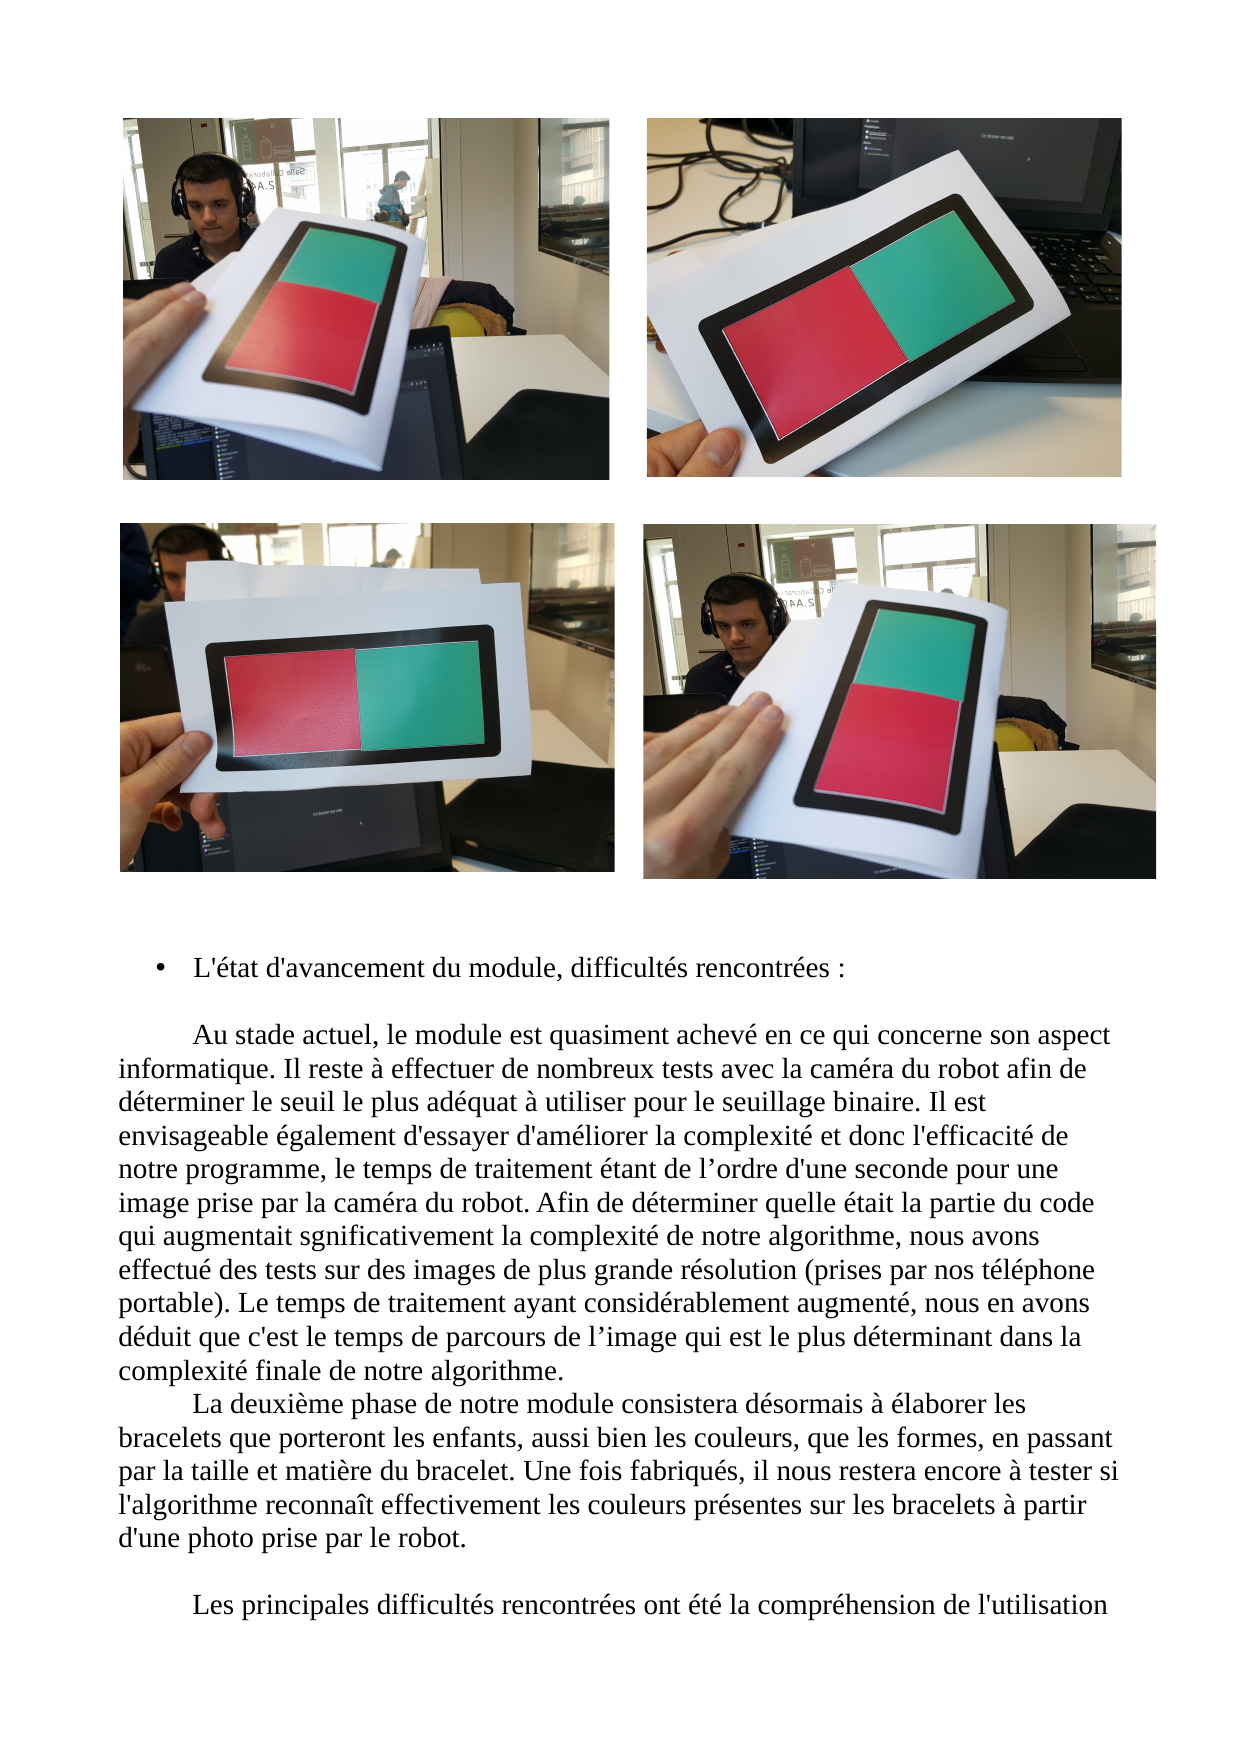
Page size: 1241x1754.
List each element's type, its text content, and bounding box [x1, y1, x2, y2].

list L'état d'avancement du module, difficultés rencontrées : [156, 950, 1122, 984]
picture [643, 524, 1157, 879]
text Au stade actuel, le module est quasiment achevé en ce qui concerne son aspect informatique. Il reste à effectuer de nombreux tests avec la caméra du robot afin de déterminer le seuil le plus adéquat à utiliser pour le seuillage binaire. Il est envisageable également d'essayer d'améliorer la complexité et donc l'efficacité de notre programme, le temps de traitement étant de l’ordre d'une seconde pour une image prise par la caméra du robot. Afin de déterminer quelle était la partie du code qui augmentait sgnificativement la complexité de notre algorithme, nous avons effectué des tests sur des images de plus grande résolution (prises par nos téléphone portable). Le temps de traitement ayant considérablement augmenté, nous en avons déduit que c'est le temps de parcours de l’image qui est le plus déterminant dans la complexité finale de notre algorithme. [118, 1017, 1122, 1386]
text La deuxième phase de notre module consistera désormais à élaborer les bracelets que porteront les enfants, aussi bien les couleurs, que les formes, en passant par la taille et matière du bracelet. Une fois fabriqués, il nous restera encore à tester si l'algorithme reconnaît effectivement les couleurs présentes sur les bracelets à partir d'une photo prise par le robot. [118, 1386, 1122, 1554]
picture [123, 118, 610, 480]
text Les principales difficultés rencontrées ont été la compréhension de l'utilisation [118, 1587, 1122, 1621]
picture [120, 523, 615, 872]
picture [646, 118, 1122, 477]
